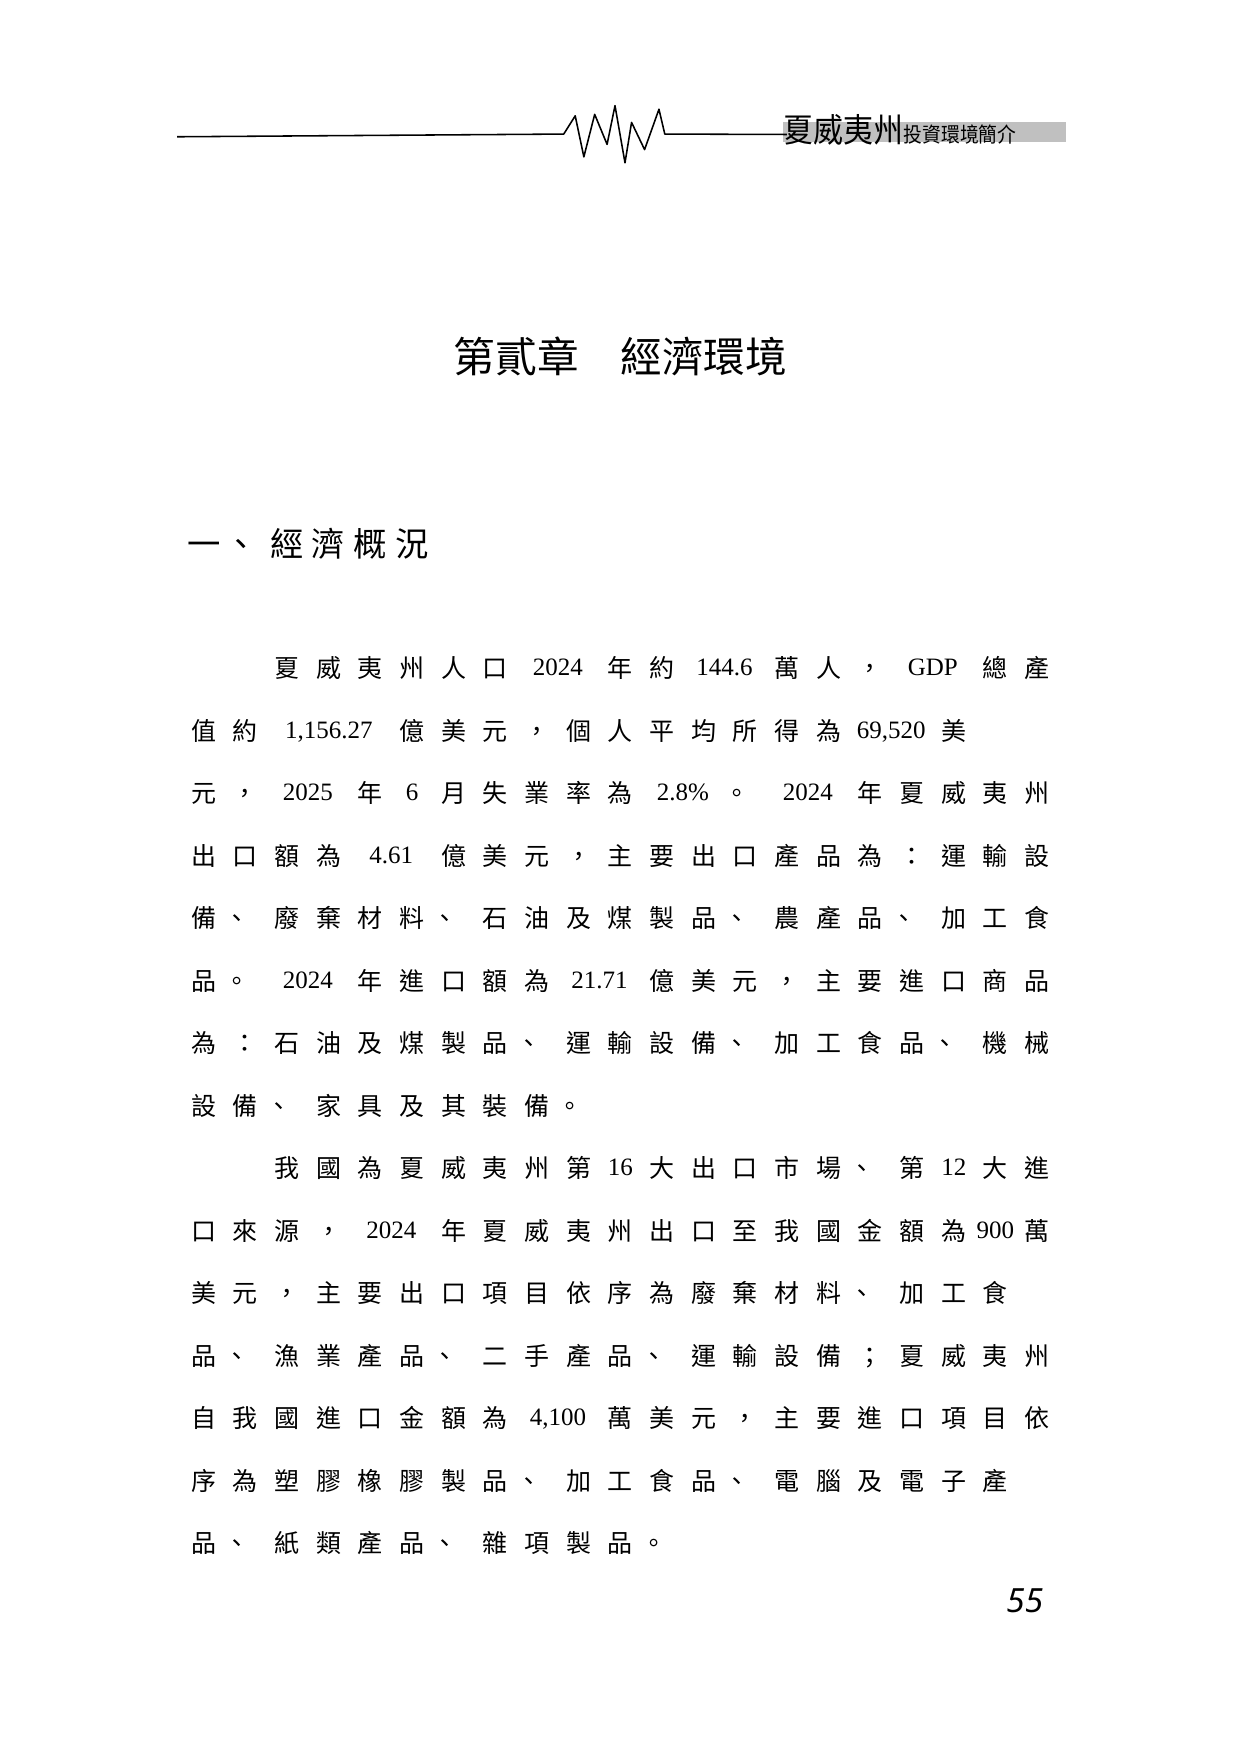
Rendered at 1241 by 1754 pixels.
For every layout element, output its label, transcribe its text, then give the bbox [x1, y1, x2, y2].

text 一、經濟概況 [183, 500, 1058, 563]
text 第貳章 經濟環境 [183, 313, 1058, 375]
text 我國為夏威夷州第16大出口市場、第12大進口來源，2024年夏威夷州出口至我國金額為900萬美元，主要出口項目依序為廢棄材料、加工食品、漁業產品、二手產品、運輸設備；夏威夷州自我國進口金額為4,100萬美元，主要進口項目依序為塑膠橡膠製品、加工食品、電腦及電子產品、紙類產品、雜項製品。 [183, 1125, 1058, 1563]
text 夏威夷州人口2024年約144.6萬人，GDP總產值約1,156.27億美元，個人平均所得為69,520美元，2025年6月失業率為2.8%。2024年夏威夷州出口額為4.61億美元，主要出口產品為：運輸設備、廢棄材料、石油及煤製品、農產品、加工食品。2024年進口額為21.71億美元，主要進口商品為：石油及煤製品、運輸設備、加工食品、機械設備、家具及其裝備。 [183, 625, 1058, 1125]
